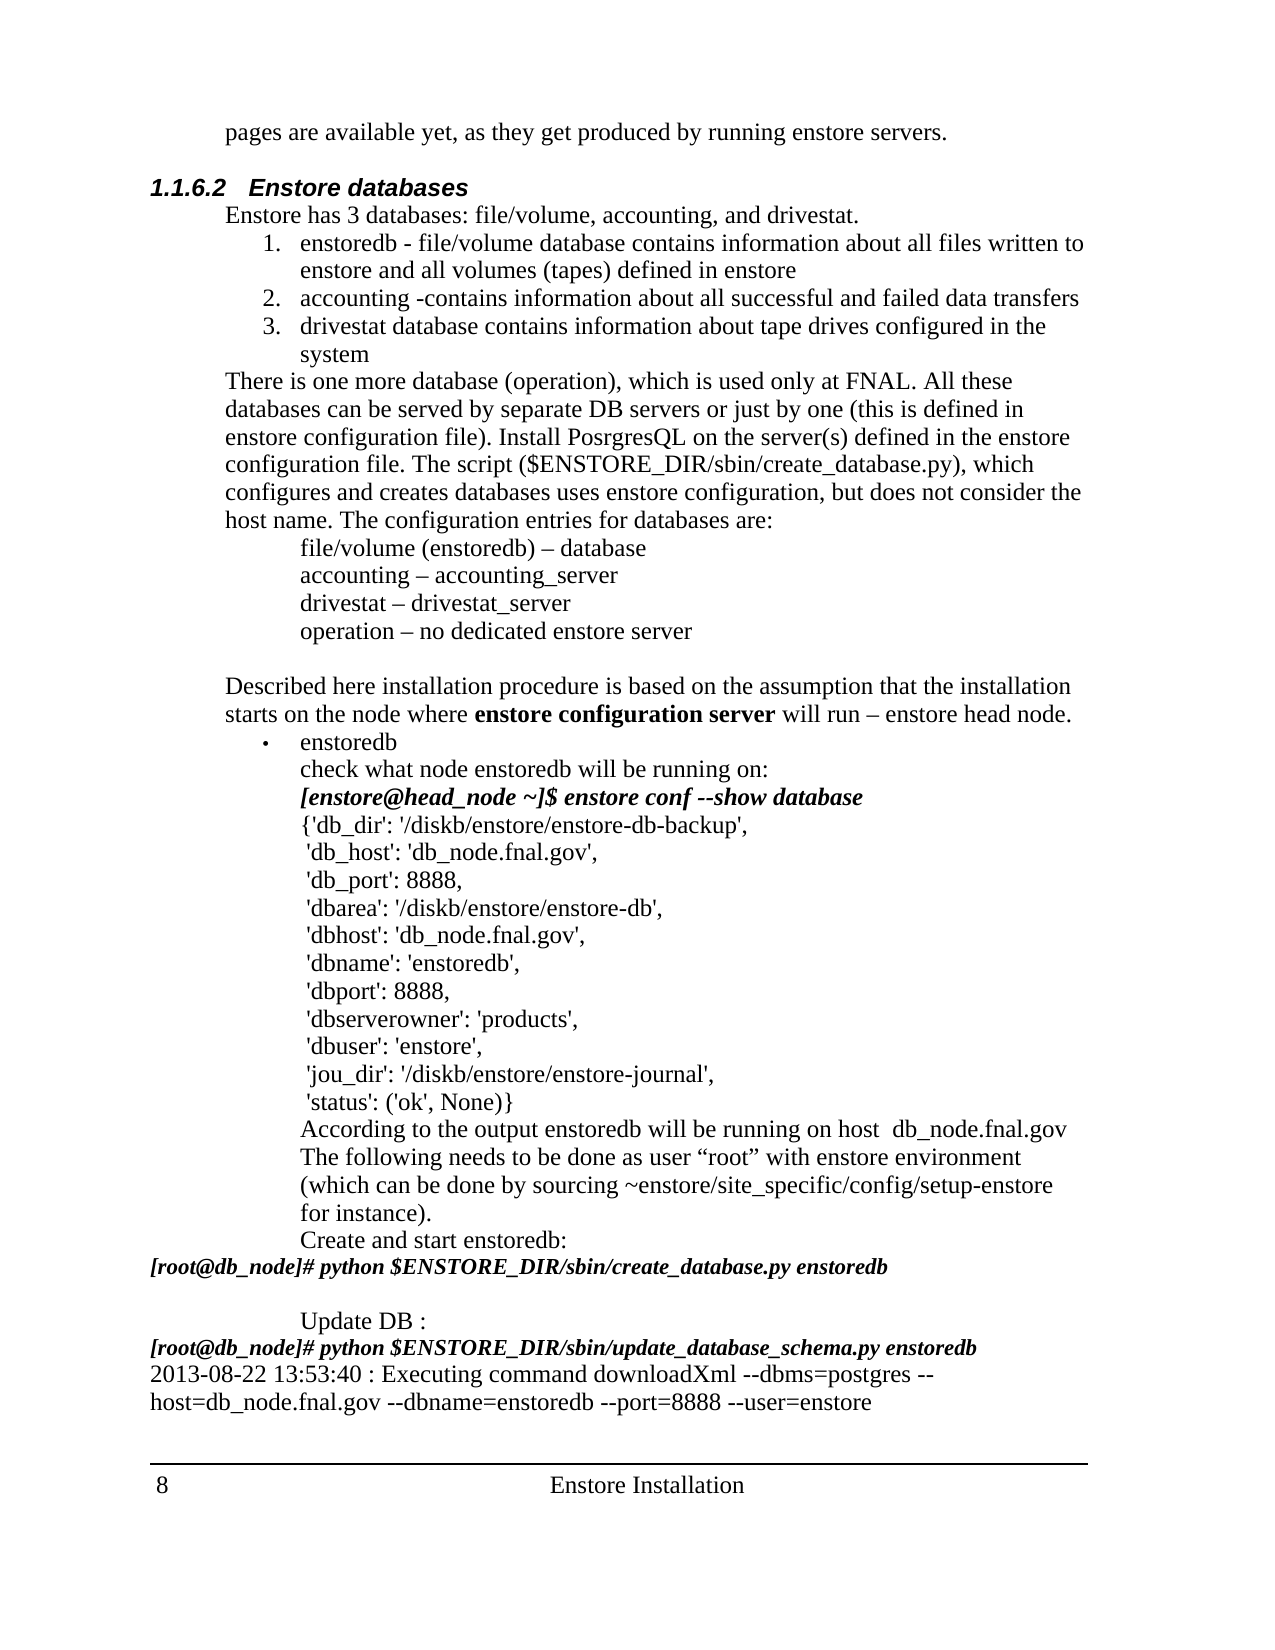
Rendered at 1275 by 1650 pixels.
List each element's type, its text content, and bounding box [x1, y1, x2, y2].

text 'dbuser': 'enstore', [300, 1032, 1087, 1060]
list check what node enstoredb will be running on: [262, 755, 1087, 783]
text {'db_dir': '/diskb/enstore/enstore-db-backup', [300, 811, 1087, 838]
text [enstore@head_node ~]$ enstore conf --show database [300, 783, 1087, 811]
list drivestat database contains information about tape drives configured in the system [262, 312, 1087, 367]
text 'dbport': 8888, [300, 977, 1087, 1005]
list accounting -contains information about all successful and failed data transfers [262, 284, 1087, 312]
text According to the output enstoredb will be running on host db_node.fnal.gov The following needs to be done as user “root” with enstore environment (which can be done by sourcing ~enstore/site_specific/config/setup-enstore for instance). [300, 1116, 1087, 1226]
text [root@db_node]# python $ENSTORE_DIR/sbin/create_database.py enstoredb [150, 1254, 1087, 1279]
text Described here installation procedure is based on the assumption that the installation starts on the node where enstore configuration server will run – enstore head node. [225, 672, 1087, 728]
subtitle Enstore databases [150, 173, 1087, 201]
text There is one more database (operation), which is used only at FNAL. All these databases can be served by separate DB servers or just by one (this is defined in enstore configuration file). Install PosrgresQL on the server(s) defined in the enstore configuration file. The script ($ENSTORE_DIR/sbin/create_database.py), which configures and creates databases uses enstore configuration, but does not consider the host name. The configuration entries for databases are: [225, 367, 1087, 534]
text 'db_host': 'db_node.fnal.gov', [300, 838, 1087, 866]
text 'dbarea': '/diskb/enstore/enstore-db', [300, 894, 1087, 922]
text pages are available yet, as they get produced by running enstore servers. [225, 118, 1087, 146]
list enstoredb - file/volume database contains information about all files written to enstore and all volumes (tapes) defined in enstore [262, 229, 1087, 284]
text Update DB : [300, 1307, 1087, 1335]
text 'status': ('ok', None)} [300, 1088, 1087, 1116]
list enstoredb [262, 728, 1087, 755]
text Create and start enstoredb: [300, 1226, 1087, 1254]
text file/volume (enstoredb) – database [300, 534, 1087, 561]
text 2013-08-22 13:53:40 : Executing command downloadXml --dbms=postgres --host=db_node.fnal.gov --dbname=enstoredb --port=8888 --user=enstore [150, 1360, 1087, 1416]
text 'dbhost': 'db_node.fnal.gov', [300, 922, 1087, 949]
text accounting – accounting_server [300, 561, 1087, 589]
text [root@db_node]# python $ENSTORE_DIR/sbin/update_database_schema.py enstoredb [150, 1335, 1087, 1360]
text operation – no dedicated enstore server [300, 617, 1087, 644]
text drivestat – drivestat_server [300, 589, 1087, 617]
text 'db_port': 8888, [300, 866, 1087, 894]
text Enstore has 3 databases: file/volume, accounting, and drivestat. [225, 201, 1087, 229]
text 'dbserverowner': 'products', [300, 1005, 1087, 1032]
text 'jou_dir': '/diskb/enstore/enstore-journal', [300, 1060, 1087, 1088]
text 'dbname': 'enstoredb', [300, 949, 1087, 977]
